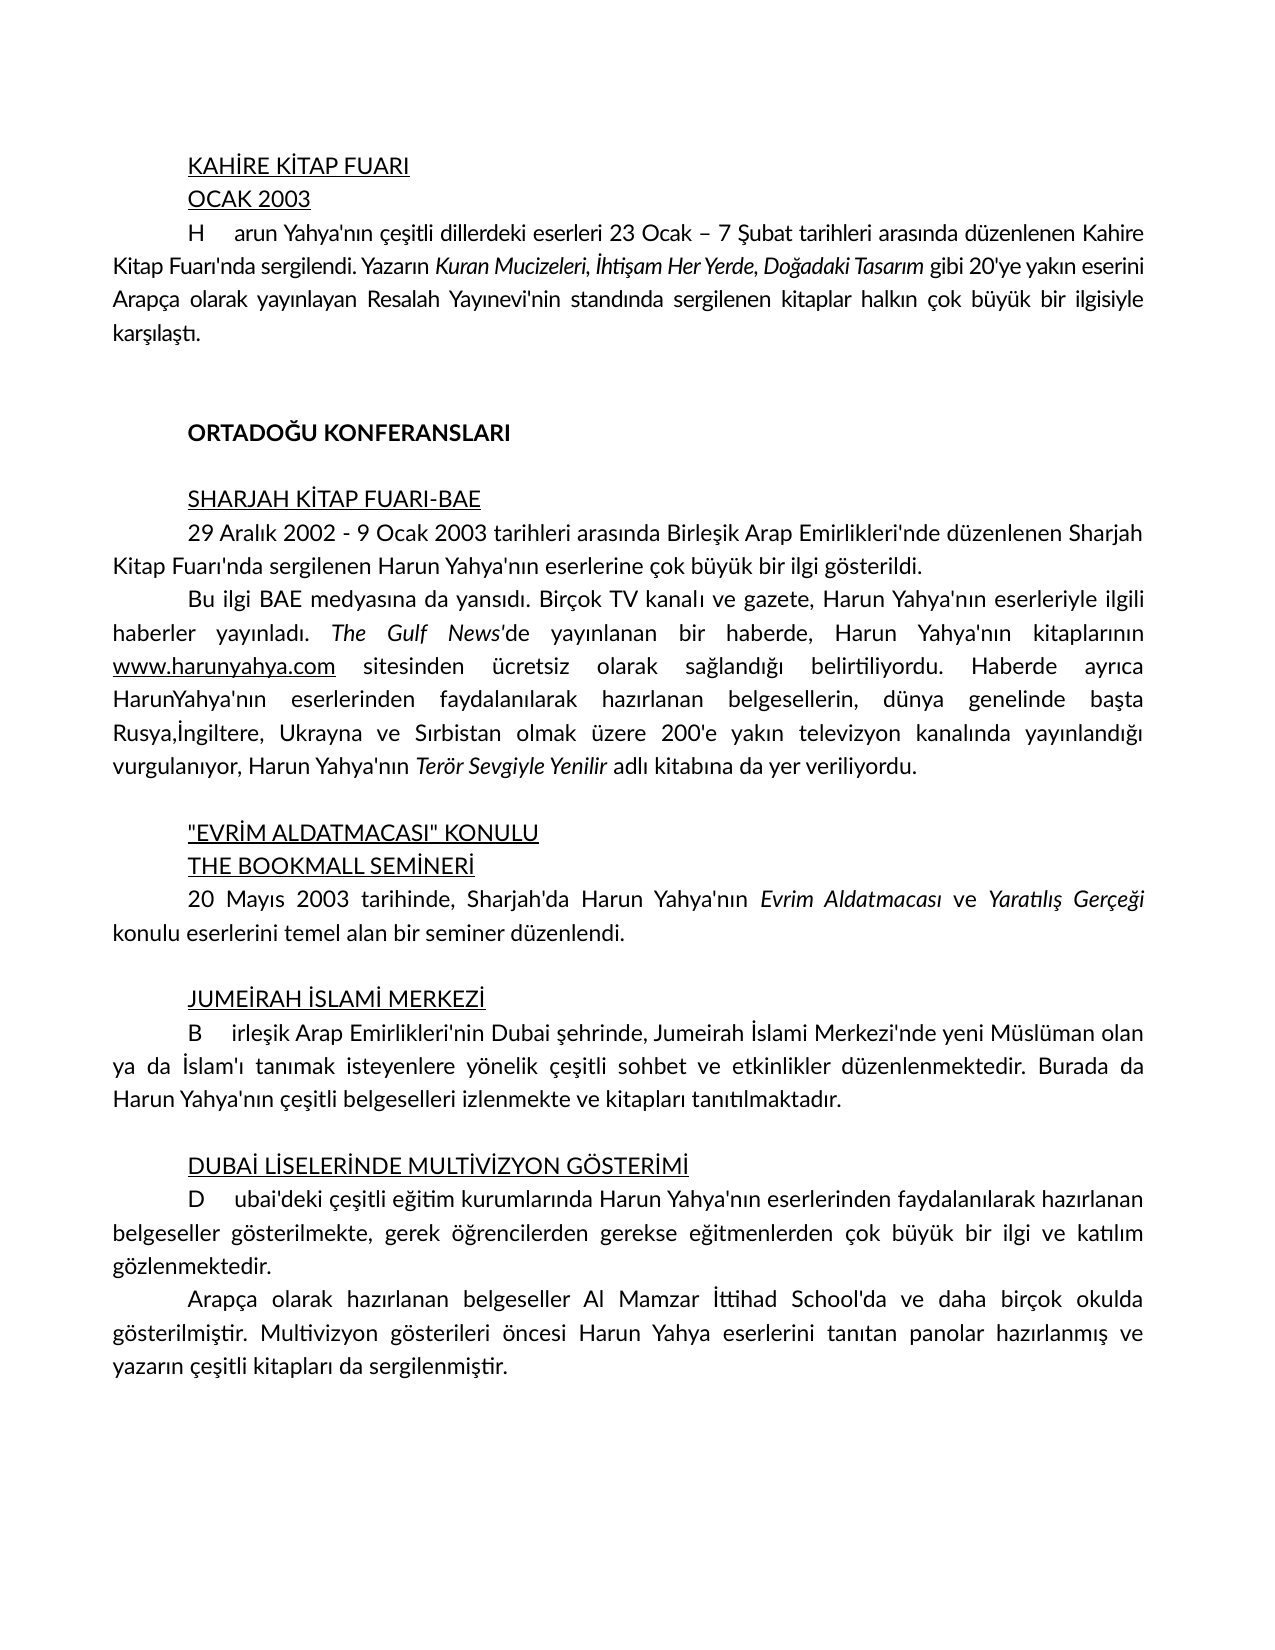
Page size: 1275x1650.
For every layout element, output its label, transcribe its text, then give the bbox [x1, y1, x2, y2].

text ORTADOĞU KONFERANSLARI [112, 414, 1145, 448]
text Bu ilgi BAE medyasına da yansıdı. Birçok TV kanalı ve gazete, Harun Yahya'nın eserleriyle ilgili haberler yayınladı. The Gulf News'de yayınlanan bir haberde, Harun Yahya'nın kitaplarının www.harunyahya.com sitesinden ücretsiz olarak sağlandığı belirtiliyordu. Haberde ayrıca HarunYahya'nın eserlerinden faydalanılarak hazırlanan belgesellerin, dünya genelinde başta Rusya,İngiltere, Ukrayna ve Sırbistan olmak üzere 200'e yakın televizyon kanalında yayınlandığı vurgulanıyor, Harun Yahya'nın Terör Sevgiyle Yenilir adlı kitabına da yer veriliyordu. [112, 581, 1145, 781]
text DUBAİ lİselerİNde multİvİzyon GÖSTERİMİ [112, 1148, 1145, 1181]
text Arapça olarak hazırlanan belgeseller Al Mamzar İttihad School'da ve daha birçok okulda gösterilmiştir. Multivizyon gösterileri öncesi Harun Yahya eserlerini tanıtan panolar hazırlanmış ve yazarın çeşitli kitapları da sergilenmiştir. [112, 1281, 1145, 1381]
text Harun Yahya'nın çeşitli dillerdeki eserleri 23 Ocak – 7 Şubat tarihleri arasında düzenlenen Kahire Kitap Fuarı'nda sergilendi. Yazarın Kuran Mucizeleri, İhtişam Her Yerde, Doğadaki Tasarım gibi 20'ye yakın eserini Arapça olarak yayınlayan Resalah Yayınevi'nin standında sergilenen kitaplar halkın çok büyük bir ilgisiyle karşılaştı. [112, 214, 1145, 348]
text Jumeirah İslamİ merkezİ [112, 981, 1145, 1014]
text 20 Mayıs 2003 tarihinde, Sharjah'da Harun Yahya'nın Evrim Aldatmacası ve Yaratılış Gerçeği konulu eserlerini temel alan bir seminer düzenlendi. [112, 881, 1145, 948]
text THE BOOKMALL SEMİNERİ [112, 848, 1145, 881]
text 29 Aralık 2002 - 9 Ocak 2003 tarihleri arasında Birleşik Arap Emirlikleri'nde düzenlenen Sharjah Kitap Fuarı'nda sergilenen Harun Yahya'nın eserlerine çok büyük bir ilgi gösterildi. [112, 514, 1145, 581]
text Sharjah Kİtap FuarI-BAE [112, 481, 1145, 514]
text Birleşik Arap Emirlikleri'nin Dubai şehrinde, Jumeirah İslami Merkezi'nde yeni Müslüman olan ya da İslam'ı tanımak isteyenlere yönelik çeşitli sohbet ve etkinlikler düzenlenmektedir. Burada da Harun Yahya'nın çeşitli belgeselleri izlenmekte ve kitapları tanıtılmaktadır. [112, 1014, 1145, 1114]
text OCAK 2003 [112, 181, 1145, 214]
text KAHİRE KİTAP FUARI [112, 148, 1145, 181]
text Dubai'deki çeşitli eğitim kurumlarında Harun Yahya'nın eserlerinden faydalanılarak hazırlanan belgeseller gösterilmekte, gerek öğrencilerden gerekse eğitmenlerden çok büyük bir ilgi ve katılım gözlenmektedir. [112, 1181, 1145, 1281]
text "EVRİM ALDATMACASI" KONULU [112, 814, 1145, 848]
